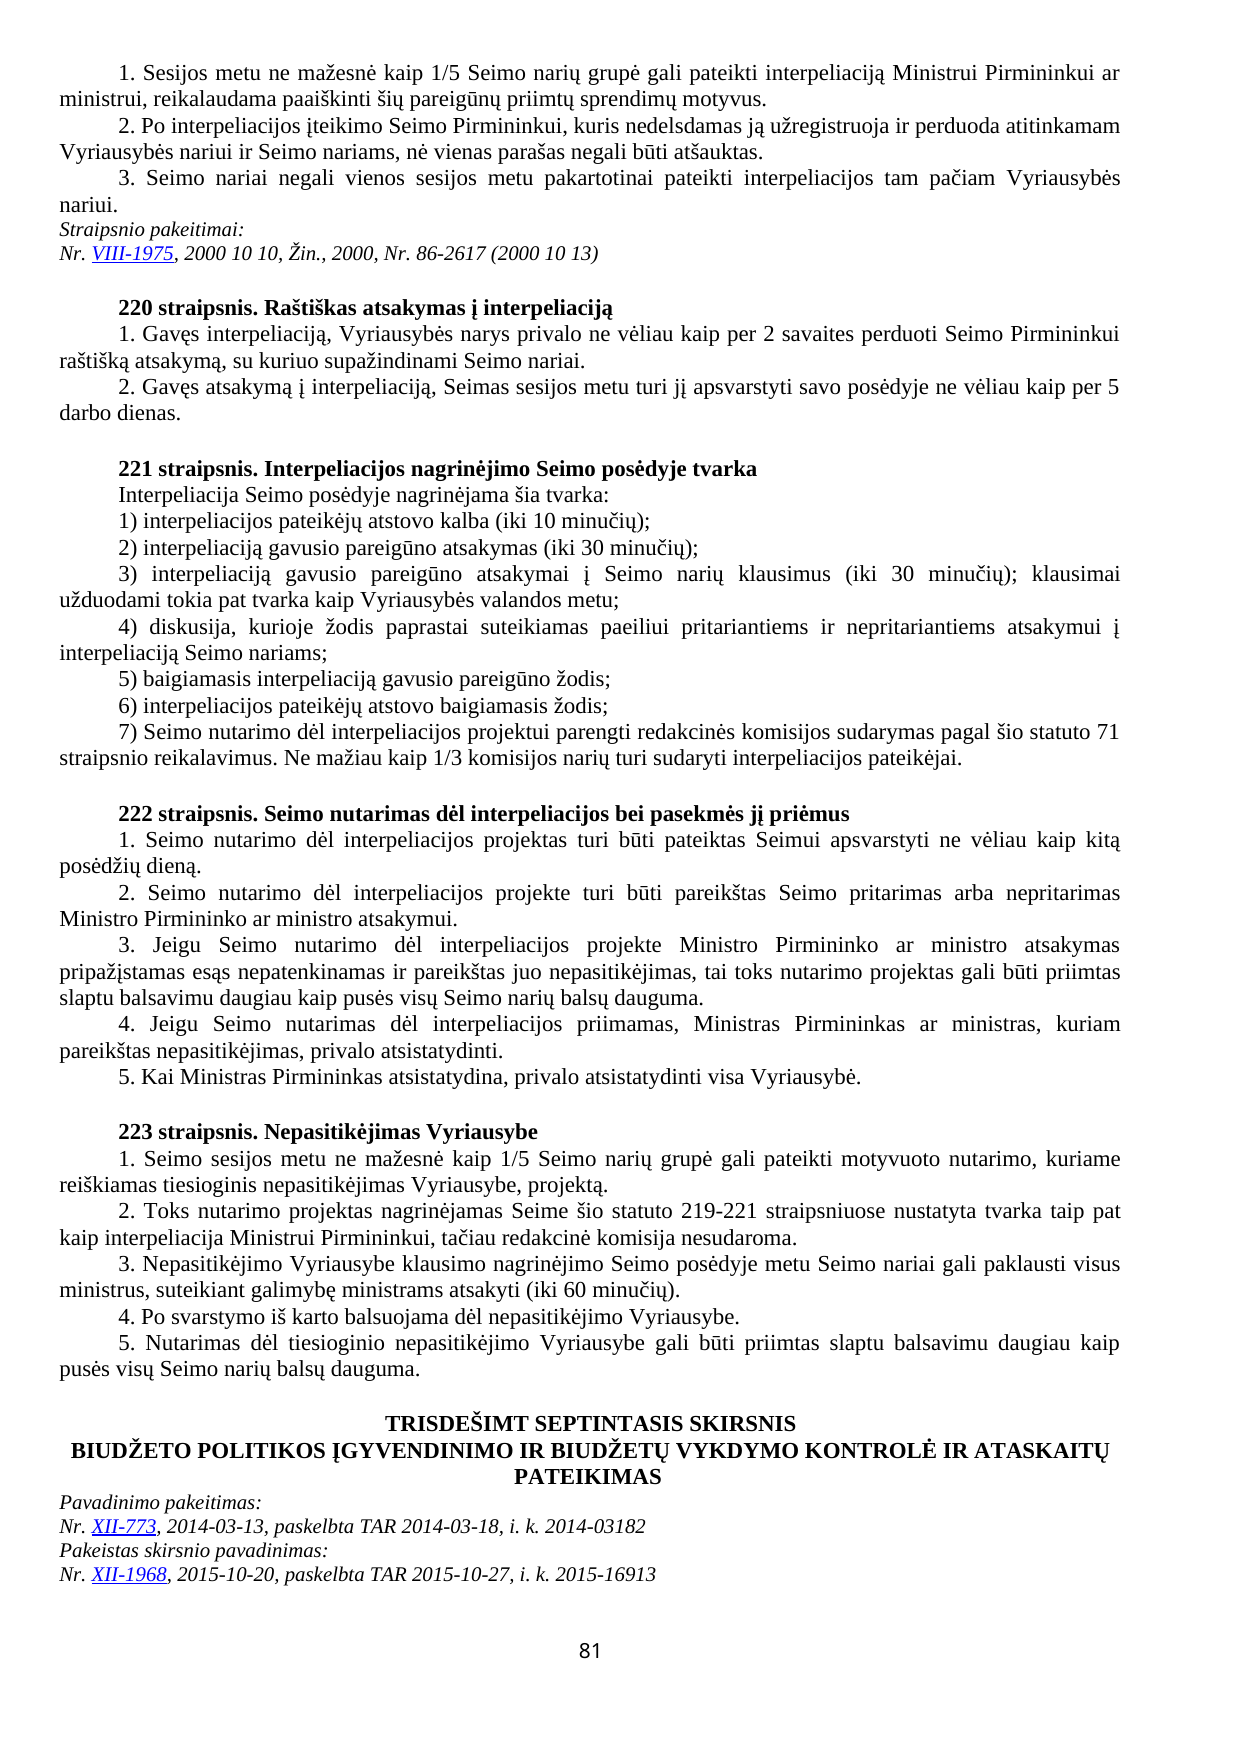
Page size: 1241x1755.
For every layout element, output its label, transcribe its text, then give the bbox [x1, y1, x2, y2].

text 222 straipsnis. Seimo nutarimas dėl interpeliacijos bei pasekmės jį priėmus [59, 799, 1122, 826]
text BIUDŽETO POLITIKOS ĮGYVENDINIMO IR BIUDŽETŲ VYKDYMO KONTROLĖ IR ATASKAITŲ PATEIKIMAS [59, 1437, 1122, 1489]
text 5) baigiamasis interpeliaciją gavusio pareigūno žodis; [59, 665, 1122, 692]
text 220 straipsnis. Raštiškas atsakymas į interpeliaciją [59, 294, 1122, 320]
text 1. Gavęs interpeliaciją, Vyriausybės narys privalo ne vėliau kaip per 2 savaites perduoti Seimo Pirmininkui raštišką atsakymą, su kuriuo supažindinami Seimo nariai. [59, 320, 1122, 373]
text Nr. XII-1968, 2015-10-20, paskelbta TAR 2015-10-27, i. k. 2015-16913 [59, 1562, 1122, 1586]
text 3. Jeigu Seimo nutarimo dėl interpeliacijos projekte Ministro Pirmininko ar ministro atsakymas pripažįstamas esąs nepatenkinamas ir pareikštas juo nepasitikėjimas, tai toks nutarimo projektas gali būti priimtas slaptu balsavimu daugiau kaip pusės visų Seimo narių balsų dauguma. [59, 931, 1122, 1010]
text 223 straipsnis. Nepasitikėjimas Vyriausybe [59, 1118, 1122, 1144]
text 6) interpeliacijos pateikėjų atstovo baigiamasis žodis; [59, 692, 1122, 718]
text 7) Seimo nutarimo dėl interpeliacijos projektui parengti redakcinės komisijos sudarymas pagal šio statuto 71 straipsnio reikalavimus. Ne mažiau kaip 1/3 komisijos narių turi sudaryti interpeliacijos pateikėjai. [59, 718, 1122, 771]
text Pakeistas skirsnio pavadinimas: [59, 1538, 1122, 1562]
text 1. Seimo sesijos metu ne mažesnė kaip 1/5 Seimo narių grupė gali pateikti motyvuoto nutarimo, kuriame reiškiamas tiesioginis nepasitikėjimas Vyriausybe, projektą. [59, 1144, 1122, 1197]
text 4. Jeigu Seimo nutarimas dėl interpeliacijos priimamas, Ministras Pirmininkas ar ministras, kuriam pareikštas nepasitikėjimas, privalo atsistatydinti. [59, 1010, 1122, 1063]
text 1. Sesijos metu ne mažesnė kaip 1/5 Seimo narių grupė gali pateikti interpeliaciją Ministrui Pirmininkui ar ministrui, reikalaudama paaiškinti šių pareigūnų priimtų sprendimų motyvus. [59, 59, 1122, 112]
text 2. Toks nutarimo projektas nagrinėjamas Seime šio statuto 219-221 straipsniuose nustatyta tvarka taip pat kaip interpeliacija Ministrui Pirmininkui, tačiau redakcinė komisija nesudaroma. [59, 1197, 1122, 1250]
text 2) interpeliaciją gavusio pareigūno atsakymas (iki 30 minučių); [59, 534, 1122, 560]
text 1) interpeliacijos pateikėjų atstovo kalba (iki 10 minučių); [59, 507, 1122, 534]
text 2. Po interpeliacijos įteikimo Seimo Pirmininkui, kuris nedelsdamas ją užregistruoja ir perduoda atitinkamam Vyriausybės nariui ir Seimo nariams, nė vienas parašas negali būti atšauktas. [59, 112, 1122, 164]
text 3) interpeliaciją gavusio pareigūno atsakymai į Seimo narių klausimus (iki 30 minučių); klausimai užduodami tokia pat tvarka kaip Vyriausybės valandos metu; [59, 560, 1122, 613]
text Nr. VIII-1975, 2000 10 10, Žin., 2000, Nr. 86-2617 (2000 10 13) [59, 241, 1122, 265]
text Nr. XII-773, 2014-03-13, paskelbta TAR 2014-03-18, i. k. 2014-03182 [59, 1514, 1122, 1538]
text 2. Gavęs atsakymą į interpeliaciją, Seimas sesijos metu turi jį apsvarstyti savo posėdyje ne vėliau kaip per 5 darbo dienas. [59, 373, 1122, 426]
text 5. Nutarimas dėl tiesioginio nepasitikėjimo Vyriausybe gali būti priimtas slaptu balsavimu daugiau kaip pusės visų Seimo narių balsų dauguma. [59, 1329, 1122, 1382]
text Straipsnio pakeitimai: [59, 217, 1122, 241]
text 3. Nepasitikėjimo Vyriausybe klausimo nagrinėjimo Seimo posėdyje metu Seimo nariai gali paklausti visus ministrus, suteikiant galimybę ministrams atsakyti (iki 60 minučių). [59, 1250, 1122, 1303]
text 2. Seimo nutarimo dėl interpeliacijos projekte turi būti pareikštas Seimo pritarimas arba nepritarimas Ministro Pirmininko ar ministro atsakymui. [59, 879, 1122, 931]
text 4. Po svarstymo iš karto balsuojama dėl nepasitikėjimo Vyriausybe. [59, 1303, 1122, 1329]
text 1. Seimo nutarimo dėl interpeliacijos projektas turi būti pateiktas Seimui apsvarstyti ne vėliau kaip kitą posėdžių dieną. [59, 826, 1122, 879]
text TRISDEŠIMT SEPTINTASIS SKIRSNIS [59, 1411, 1122, 1437]
text Interpeliacija Seimo posėdyje nagrinėjama šia tvarka: [59, 481, 1122, 507]
text 5. Kai Ministras Pirmininkas atsistatydina, privalo atsistatydinti visa Vyriausybė. [59, 1063, 1122, 1089]
text 4) diskusija, kurioje žodis paprastai suteikiamas paeiliui pritariantiems ir nepritariantiems atsakymui į interpeliaciją Seimo nariams; [59, 613, 1122, 665]
text Pavadinimo pakeitimas: [59, 1489, 1122, 1514]
text 3. Seimo nariai negali vienos sesijos metu pakartotinai pateikti interpeliacijos tam pačiam Vyriausybės nariui. [59, 164, 1122, 217]
text 221 straipsnis. Interpeliacijos nagrinėjimo Seimo posėdyje tvarka [59, 454, 1122, 481]
